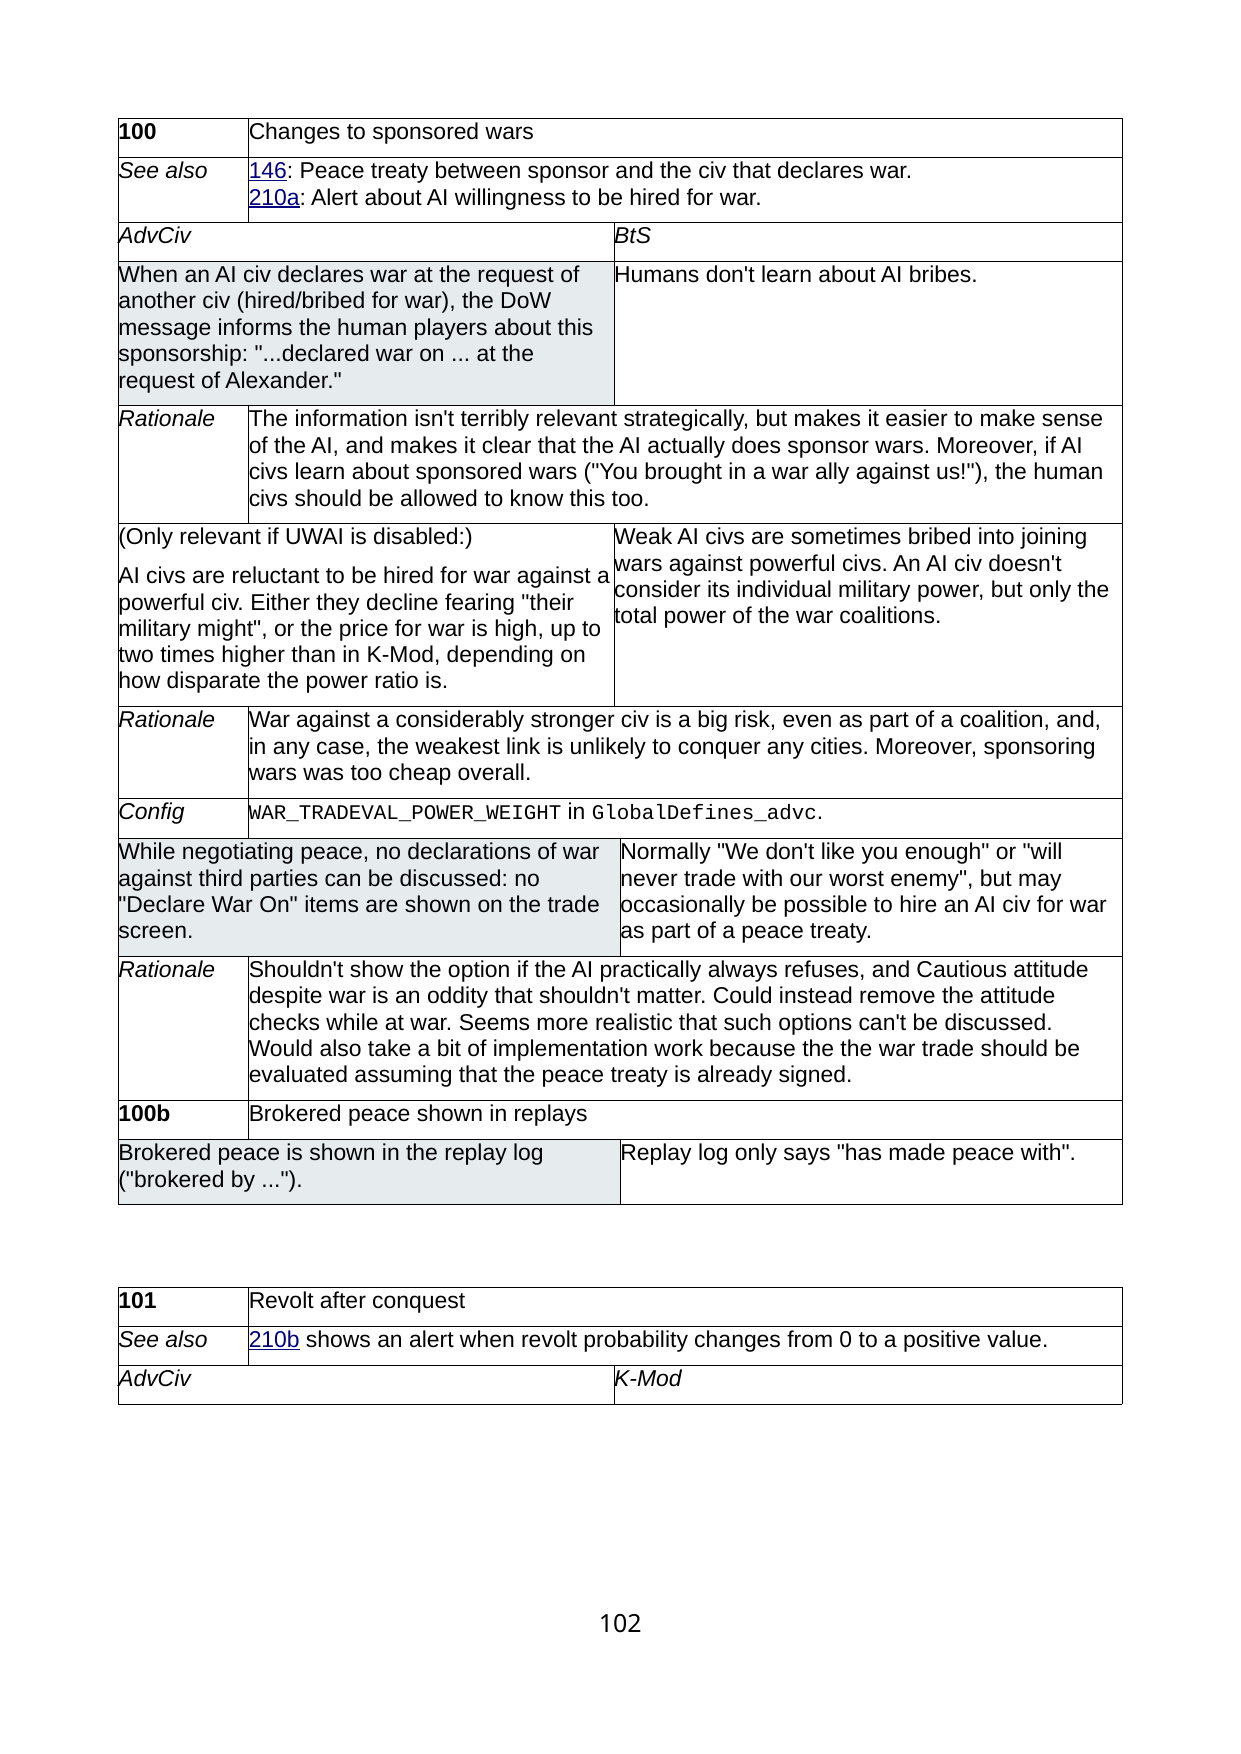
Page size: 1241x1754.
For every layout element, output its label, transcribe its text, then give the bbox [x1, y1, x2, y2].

table_cell (Only relevant if UWAI is disabled:) AI civs are reluctant to be hired for war against a powerful civ. Either they decline fearing "their military might", or the price for war is high, up to two times higher than in K-Mod, depending on how disparate the power ratio is. [119, 524, 614, 706]
table_cell The information isn't terribly relevant strategically, but makes it easier to make sense of the AI, and makes it clear that the AI actually does sponsor wars. Moreover, if AI civs learn about sponsored wars ("You brought in a war ally against us!"), the human civs should be allowed to know this too. [249, 406, 1122, 523]
table_cell 100b [119, 1101, 248, 1139]
table_header 101 [119, 1288, 248, 1326]
table_cell When an AI civ declares war at the request of another civ (hired/bribed for war), the DoW message informs the human players about this sponsorship: "...declared war on ... at the request of Alexander." [119, 262, 614, 405]
table_cell War against a considerably stronger civ is a big risk, even as part of a coalition, and, in any case, the weakest link is unlikely to conquer any cities. Moreover, sponsoring wars was too cheap overall. [249, 707, 1122, 798]
table_cell BtS [615, 223, 1122, 261]
table_cell Rationale [119, 957, 248, 1100]
table_cell Shouldn't show the option if the AI practically always refuses, and Cautious attitude despite war is an oddity that shouldn't matter. Could instead remove the attitude checks while at war. Seems more realistic that such options can't be discussed. Would also take a bit of implementation work because the the war trade should be evaluated assuming that the peace treaty is already signed. [249, 957, 1122, 1100]
table_cell Config [119, 799, 248, 838]
table_cell While negotiating peace, no declarations of war against third parties can be discussed: no "Declare War On" items are shown on the trade screen. [119, 839, 620, 956]
table_cell Brokered peace is shown in the replay log ("brokered by ..."). [119, 1140, 620, 1204]
table_cell 210b shows an alert when revolt probability changes from 0 to a positive value. [249, 1327, 1122, 1364]
table_cell AdvCiv [119, 1366, 614, 1403]
table_cell See also [119, 1327, 248, 1364]
table_cell K-Mod [615, 1366, 1122, 1403]
table_header 100 [119, 119, 248, 157]
table_header Revolt after conquest [249, 1288, 1122, 1326]
table_cell AdvCiv [119, 223, 614, 261]
table_cell Rationale [119, 406, 248, 523]
table_cell Normally "We don't like you enough" or "will never trade with our worst enemy", but may occasionally be possible to hire an AI civ for war as part of a peace treaty. [621, 839, 1122, 956]
table_cell Weak AI civs are sometimes bribed into joining wars against powerful civs. An AI civ doesn't consider its individual military power, but only the total power of the war coalitions. [615, 524, 1122, 706]
table_cell Humans don't learn about AI bribes. [615, 262, 1122, 405]
table_cell Rationale [119, 707, 248, 798]
table_cell 146: Peace treaty between sponsor and the civ that declares war. 210a: Alert about AI willingness to be hired for war. [249, 158, 1122, 222]
table_header Changes to sponsored wars [249, 119, 1122, 157]
table_cell See also [119, 158, 248, 222]
table_cell Replay log only says "has made peace with". [621, 1140, 1122, 1204]
table_cell Brokered peace shown in replays [249, 1101, 1122, 1139]
table_cell WAR_TRADEVAL_POWER_WEIGHT in GlobalDefines_advc. [249, 799, 1122, 838]
